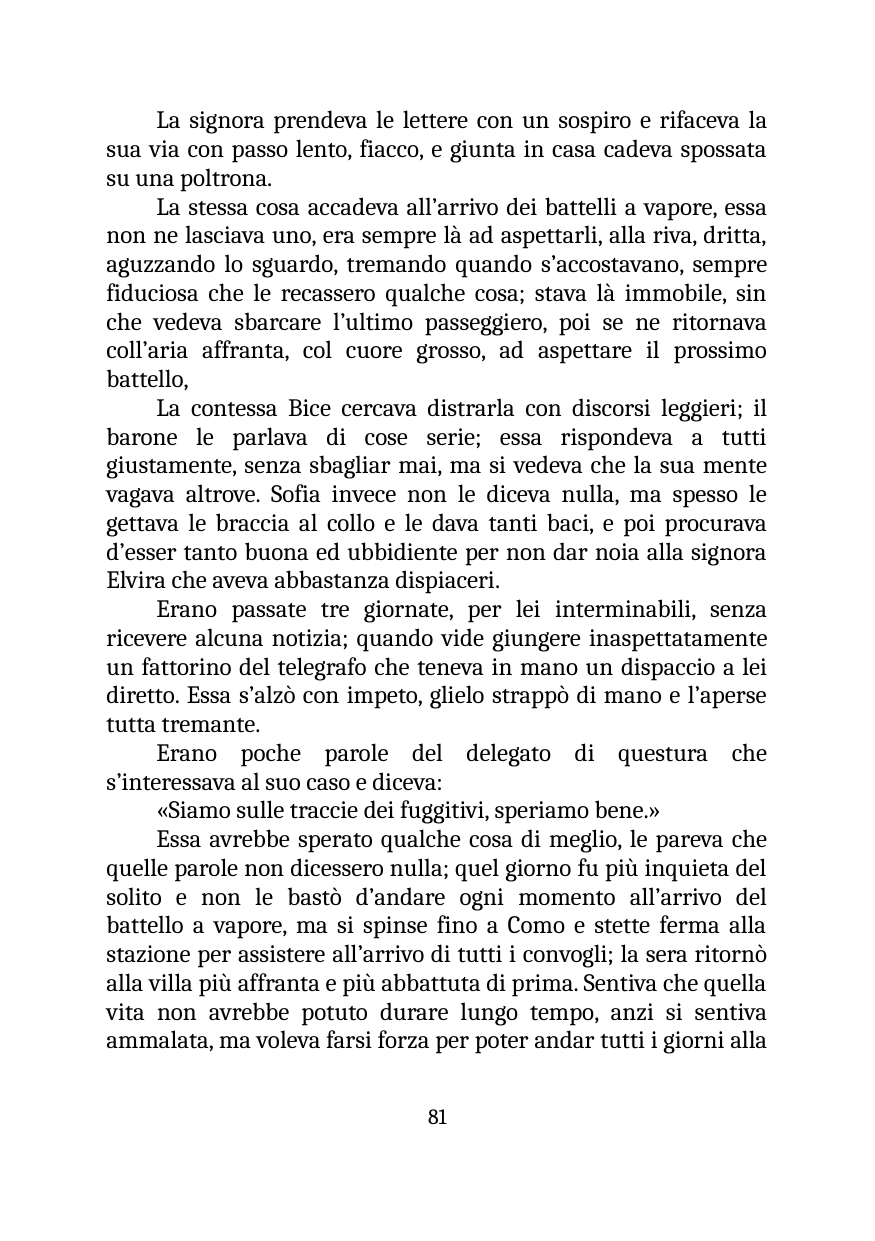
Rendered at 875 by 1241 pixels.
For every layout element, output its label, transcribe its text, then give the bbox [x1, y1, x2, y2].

text La contessa Bice cercava distrarla con discorsi leggieri; il barone le parlava di cose serie; essa rispondeva a tutti giustamente, senza sbagliar mai, ma si vedeva che la sua mente vagava altrove. Sofia invece non le diceva nulla, ma spesso le gettava le braccia al collo e le dava tanti baci, e poi procurava d’esser tanto buona ed ubbidiente per non dar noia alla signora Elvira che aveva abbastanza dispiaceri. [106, 394, 768, 595]
text La signora prendeva le lettere con un sospiro e rifaceva la sua via con passo lento, fiacco, e giunta in casa cadeva spossata su una poltrona. [106, 106, 768, 192]
text Erano passate tre giornate, per lei interminabili, senza ricevere alcuna notizia; quando vide giungere inaspettatamente un fattorino del telegrafo che teneva in mano un dispaccio a lei diretto. Essa s’alzò con impeto, glielo strappò di mano e l’aperse tutta tremante. [106, 595, 768, 739]
text La stessa cosa accadeva all’arrivo dei battelli a vapore, essa non ne lasciava uno, era sempre là ad aspettarli, alla riva, dritta, aguzzando lo sguardo, tremando quando s’accostavano, sempre fiduciosa che le recassero qualche cosa; stava là immobile, sin che vedeva sbarcare l’ultimo passeggiero, poi se ne ritornava coll’aria affranta, col cuore grosso, ad aspettare il prossimo battello, [106, 192, 768, 394]
text Erano poche parole del delegato di questura che s’interessava al suo caso e diceva: [106, 739, 768, 796]
text «Siamo sulle traccie dei fuggitivi, speriamo bene.» [106, 796, 768, 825]
text Essa avrebbe sperato qualche cosa di meglio, le pareva che quelle parole non dicessero nulla; quel giorno fu più inquieta del solito e non le bastò d’andare ogni momento all’arrivo del battello a vapore, ma si spinse fino a Como e stette ferma alla stazione per assistere all’arrivo di tutti i convogli; la sera ritornò alla villa più affranta e più abbattuta di prima. Sentiva che quella vita non avrebbe potuto durare lungo tempo, anzi si sentiva ammalata, ma voleva farsi forza per poter andar tutti i giorni alla [106, 825, 768, 1055]
